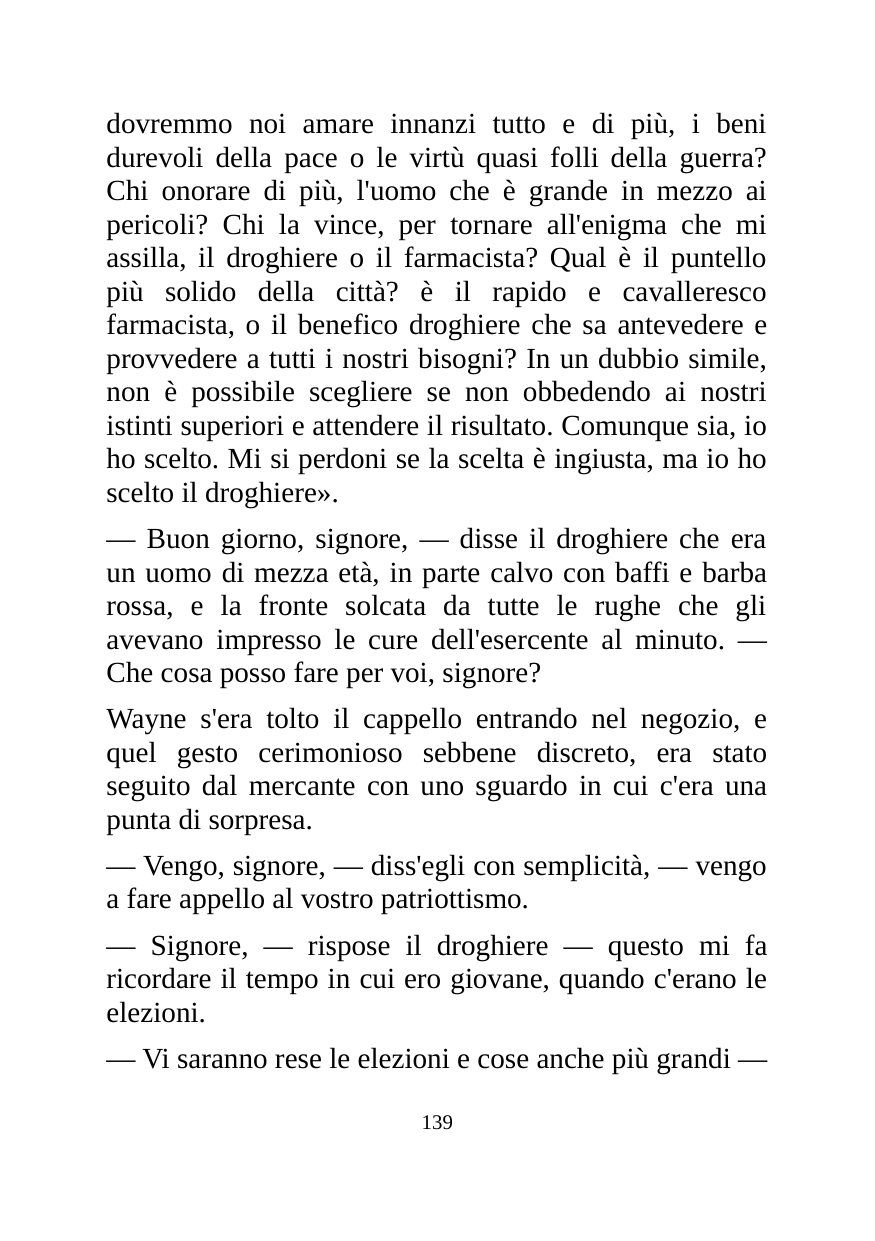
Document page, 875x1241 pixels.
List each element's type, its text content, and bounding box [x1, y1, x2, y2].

text Wayne s'era tolto il cappello entrando nel negozio, e quel gesto cerimonioso sebbene discreto, era stato seguito dal mercante con uno sguardo in cui c'era una punta di sorpresa. [106, 701, 768, 836]
text — Vengo, signore, — diss'egli con semplicità, — vengo a fare appello al vostro patriottismo. [106, 848, 768, 915]
text dovremmo noi amare innanzi tutto e di più, i beni durevoli della pace o le virtù quasi folli della guerra? Chi onorare di più, l'uomo che è grande in mezzo ai pericoli? Chi la vince, per tornare all'enigma che mi assilla, il droghiere o il farmacista? Qual è il puntello più solido della città? è il rapido e cavalleresco farmacista, o il benefico droghiere che sa antevedere e provvedere a tutti i nostri bisogni? In un dubbio simile, non è possibile scegliere se non obbedendo ai nostri istinti superiori e attendere il risultato. Comunque sia, io ho scelto. Mi si perdoni se la scelta è ingiusta, ma io ho scelto il droghiere». [106, 106, 768, 509]
text — Signore, — rispose il droghiere — questo mi fa ricordare il tempo in cui ero giovane, quando c'erano le elezioni. [106, 928, 768, 1028]
text — Vi saranno rese le elezioni e cose anche più grandi — [106, 1041, 768, 1074]
text — Buon giorno, signore, — disse il droghiere che era un uomo di mezza età, in parte calvo con baffi e barba rossa, e la fronte solcata da tutte le rughe che gli avevano impresso le cure dell'esercente al minuto. — Che cosa posso fare per voi, signore? [106, 521, 768, 689]
